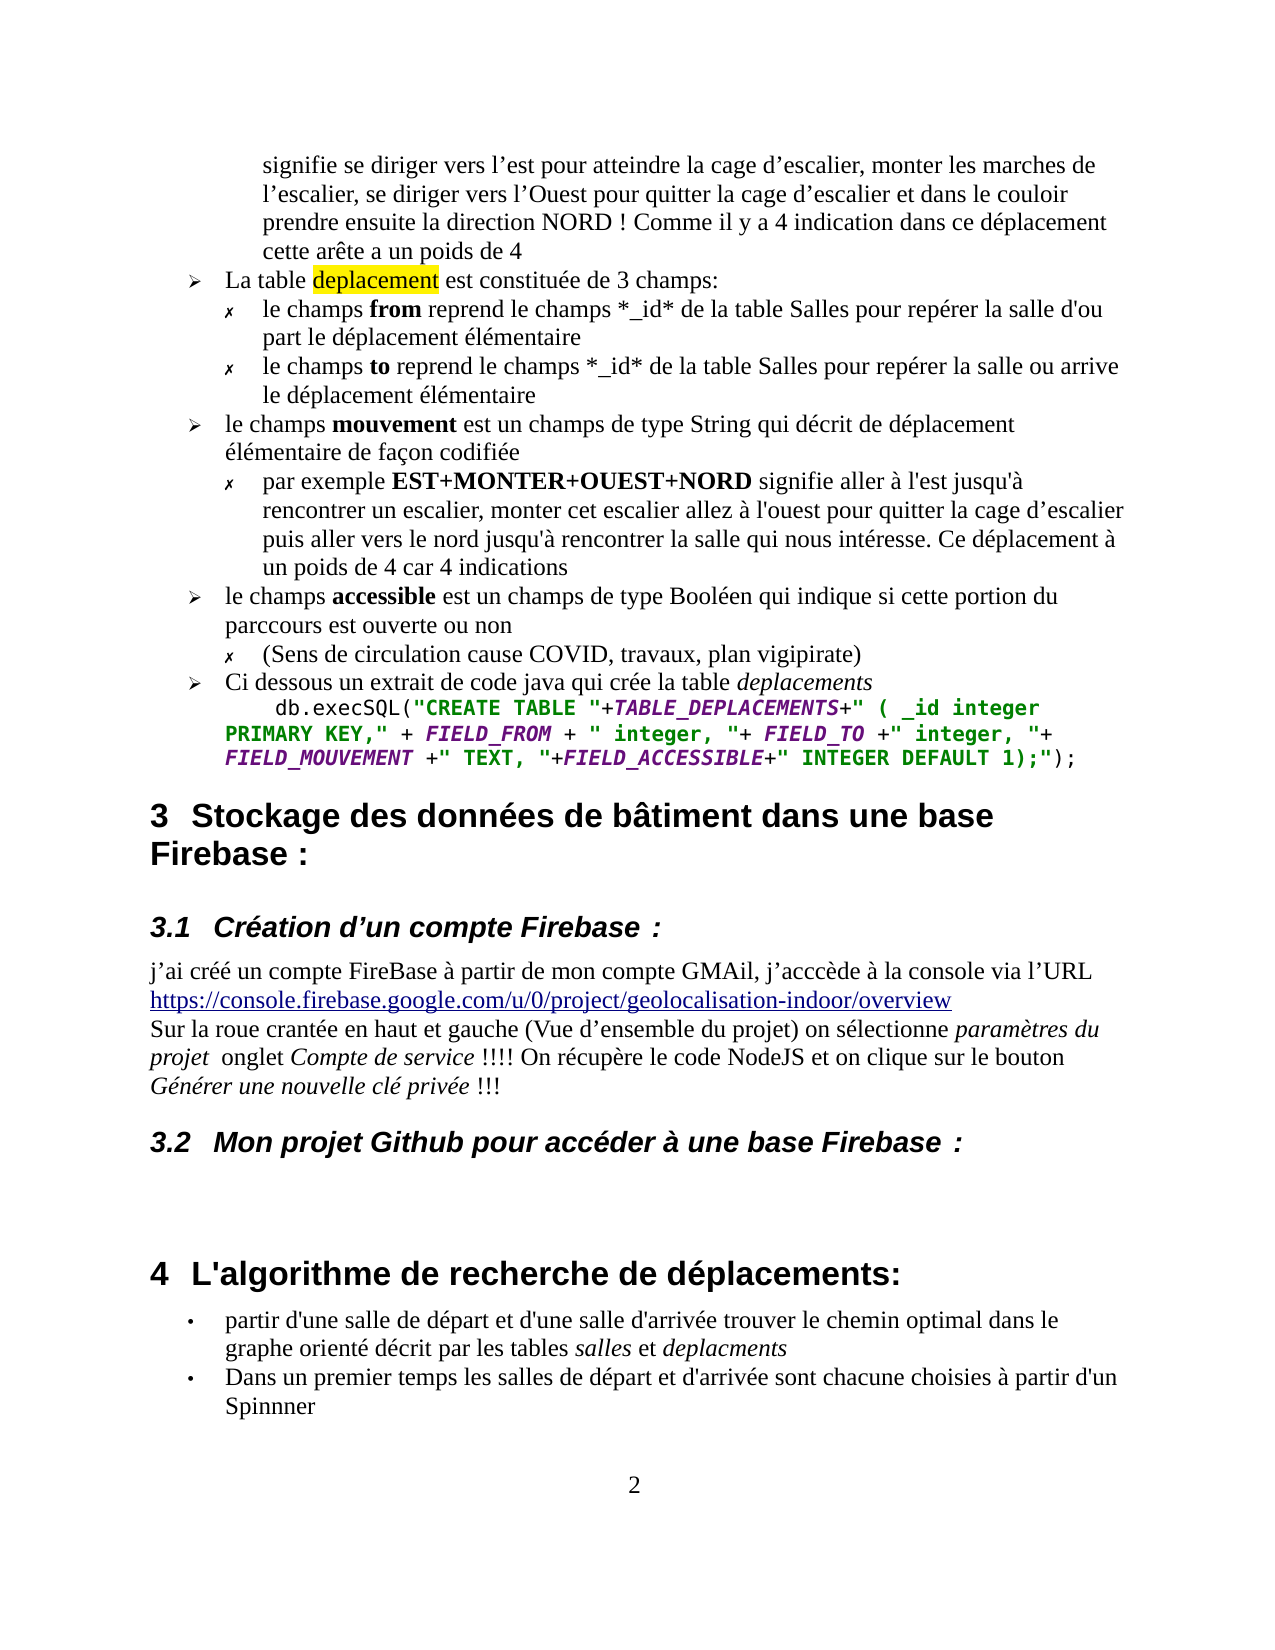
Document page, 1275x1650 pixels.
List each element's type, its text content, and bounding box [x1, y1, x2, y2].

text https://console.firebase.google.com/u/0/project/geolocalisation-indoor/overview [150, 985, 1125, 1014]
list le champs to reprend le champs *_id* de la table Salles pour repérer la salle ou arrive le déplacement élémentaire [225, 351, 1125, 409]
list partir d'une salle de départ et d'une salle d'arrivée trouver le chemin optimal dans le graphe orienté décrit par les tables salles et deplacments [187, 1305, 1125, 1362]
list Ci dessous un extrait de code java qui crée la table deplacements [187, 667, 1125, 696]
text j’ai créé un compte FireBase à partir de mon compte GMAil, j’acccède à la console via l’URL [150, 956, 1125, 985]
list le champs from reprend le champs *_id* de la table Salles pour repérer la salle d'ou part le déplacement élémentaire [225, 294, 1125, 351]
text Sur la roue crantée en haut et gauche (Vue d’ensemble du projet) on sélectionne paramètres du projet onglet Compte de service !!!! On récupère le code NodeJS et on clique sur le bouton Générer une nouvelle clé privée !!! [150, 1014, 1125, 1100]
list Dans un premier temps les salles de départ et d'arrivée sont chacune choisies à partir d'un Spinnner [187, 1362, 1125, 1420]
list signifie se diriger vers l’est pour atteindre la cage d’escalier, monter les marches de l’escalier, se diriger vers l’Ouest pour quitter la cage d’escalier et dans le couloir prendre ensuite la direction NORD ! Comme il y a 4 indication dans ce déplacement cette arête a un poids de 4 [225, 150, 1125, 265]
list (Sens de circulation cause COVID, travaux, plan vigipirate) [225, 639, 1125, 667]
subtitle Mon projet Github pour accéder à une base Firebase : [150, 1125, 1125, 1158]
list le champs mouvement est un champs de type String qui décrit de déplacement élémentaire de façon codifiée [187, 409, 1125, 466]
subtitle L'algorithme de recherche de déplacements: [150, 1253, 1125, 1292]
list db.execSQL("CREATE TABLE "+TABLE_DEPLACEMENTS+" ( _id integer PRIMARY KEY," + FIELD_FROM + " integer, "+ FIELD_TO +" integer, "+ FIELD_MOUVEMENT +" TEXT, "+FIELD_ACCESSIBLE+" INTEGER DEFAULT 1);"); [187, 696, 1125, 770]
list La table deplacement est constituée de 3 champs: [187, 265, 1125, 294]
subtitle Stockage des données de bâtiment dans une base Firebase : [150, 795, 1125, 873]
subtitle Création d’un compte Firebase : [150, 910, 1125, 944]
list par exemple EST+MONTER+OUEST+NORD signifie aller à l'est jusqu'à rencontrer un escalier, monter cet escalier allez à l'ouest pour quitter la cage d’escalier puis aller vers le nord jusqu'à rencontrer la salle qui nous intéresse. Ce déplacement à un poids de 4 car 4 indications [225, 466, 1125, 581]
list le champs accessible est un champs de type Booléen qui indique si cette portion du parccours est ouverte ou non [187, 581, 1125, 639]
